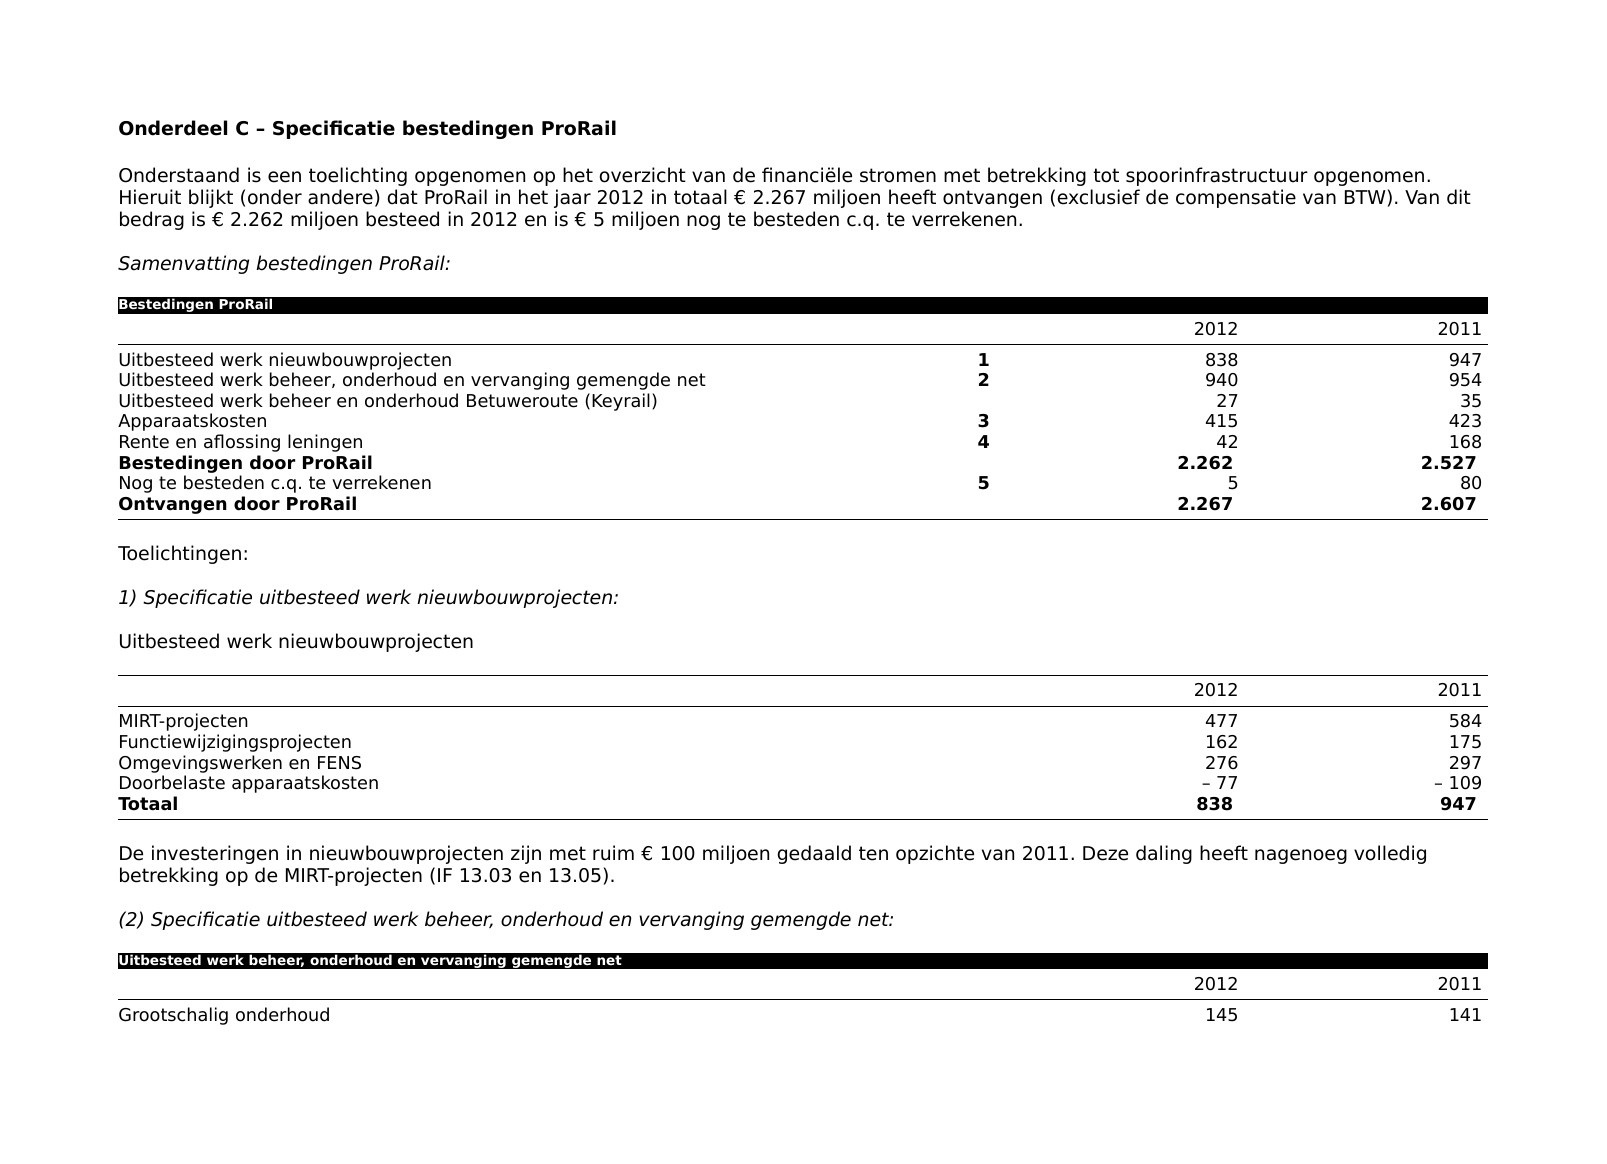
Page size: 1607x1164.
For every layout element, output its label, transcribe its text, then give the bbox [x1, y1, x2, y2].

table_cell 2.527 [1245, 453, 1488, 473]
table_cell 27 [1001, 391, 1244, 411]
table_cell 2011 [1245, 969, 1488, 999]
table_cell 2 [879, 370, 1001, 391]
table_cell [879, 391, 1001, 411]
table_cell [879, 494, 1001, 519]
table_header [118, 676, 1001, 706]
table_cell – 109 [1245, 773, 1488, 794]
table_cell 80 [1245, 473, 1488, 494]
table_cell Bestedingen door ProRail [118, 453, 879, 473]
table_cell [879, 314, 1001, 344]
table_cell 168 [1245, 432, 1488, 453]
table_cell 2012 [1001, 969, 1244, 999]
table_cell 2011 [1245, 314, 1488, 344]
table_cell 954 [1245, 370, 1488, 391]
table_cell 477 [1001, 707, 1244, 732]
table_header Bestedingen ProRail [118, 297, 1488, 313]
table_cell 947 [1245, 794, 1488, 819]
table_header Uitbesteed werk beheer, onderhoud en vervanging gemengde net [118, 953, 1488, 968]
table_cell 2.607 [1245, 494, 1488, 519]
text De investeringen in nieuwbouwprojecten zijn met ruim € 100 miljoen gedaald ten opzichte van 2011. Deze daling heeft nagenoeg volledig betrekking op de MIRT-projecten (IF 13.03 en 13.05). [118, 842, 1488, 886]
subtitle Onderdeel C – Specificatie bestedingen ProRail [118, 118, 1488, 140]
table_cell 35 [1245, 391, 1488, 411]
table_cell Rente en aflossing leningen [118, 432, 879, 453]
table_cell 2.262 [1001, 453, 1244, 473]
table_cell 415 [1001, 411, 1244, 432]
table_header 2011 [1245, 676, 1488, 706]
table_cell 5 [1001, 473, 1244, 494]
table_cell Doorbelaste apparaatskosten [118, 773, 1001, 794]
table_cell Uitbesteed werk beheer, onderhoud en vervanging gemengde net [118, 370, 879, 391]
table_cell – 77 [1001, 773, 1244, 794]
table_cell Ontvangen door ProRail [118, 494, 879, 519]
table_cell Grootschalig onderhoud [118, 1000, 1001, 1026]
table_cell 145 [1001, 1000, 1244, 1026]
table_cell Apparaatskosten [118, 411, 879, 432]
table_cell [118, 314, 879, 344]
table_cell 2012 [1001, 314, 1244, 344]
text Onderstaand is een toelichting opgenomen op het overzicht van de financiële stromen met betrekking tot spoorinfrastructuur opgenomen. Hieruit blijkt (onder andere) dat ProRail in het jaar 2012 in totaal € 2.267 miljoen heeft ontvangen (exclusief de compensatie van BTW). Van dit bedrag is € 2.262 miljoen besteed in 2012 en is € 5 miljoen nog te besteden c.q. te verrekenen. [118, 165, 1488, 231]
text Samenvatting bestedingen ProRail: [118, 253, 1488, 275]
table_cell [118, 969, 1001, 999]
table_cell Omgevingswerken en FENS [118, 753, 1001, 773]
table_cell MIRT-projecten [118, 707, 1001, 732]
table_cell Totaal [118, 794, 1001, 819]
table_cell 297 [1245, 753, 1488, 773]
table_cell 175 [1245, 732, 1488, 753]
table_cell 3 [879, 411, 1001, 432]
table_cell 838 [1001, 794, 1244, 819]
table_header 2012 [1001, 676, 1244, 706]
text Uitbesteed werk nieuwbouwprojecten [118, 631, 1488, 653]
table_cell Nog te besteden c.q. te verrekenen [118, 473, 879, 494]
table_cell 584 [1245, 707, 1488, 732]
table_cell 141 [1245, 1000, 1488, 1026]
table_cell 2.267 [1001, 494, 1244, 519]
table_cell [879, 453, 1001, 473]
table_cell 4 [879, 432, 1001, 453]
text Toelichtingen: [118, 542, 1488, 564]
table_cell Uitbesteed werk nieuwbouwprojecten [118, 345, 879, 370]
table_cell 1 [879, 345, 1001, 370]
table_cell Functiewijzigingsprojecten [118, 732, 1001, 753]
table_cell 276 [1001, 753, 1244, 773]
text (2) Specificatie uitbesteed werk beheer, onderhoud en vervanging gemengde net: [118, 909, 1488, 931]
table_cell 838 [1001, 345, 1244, 370]
table_cell 5 [879, 473, 1001, 494]
table_cell 423 [1245, 411, 1488, 432]
text 1) Specificatie uitbesteed werk nieuwbouwprojecten: [118, 587, 1488, 609]
table_cell Uitbesteed werk beheer en onderhoud Betuweroute (Keyrail) [118, 391, 879, 411]
table_cell 940 [1001, 370, 1244, 391]
table_cell 162 [1001, 732, 1244, 753]
table_cell 42 [1001, 432, 1244, 453]
table_cell 947 [1245, 345, 1488, 370]
